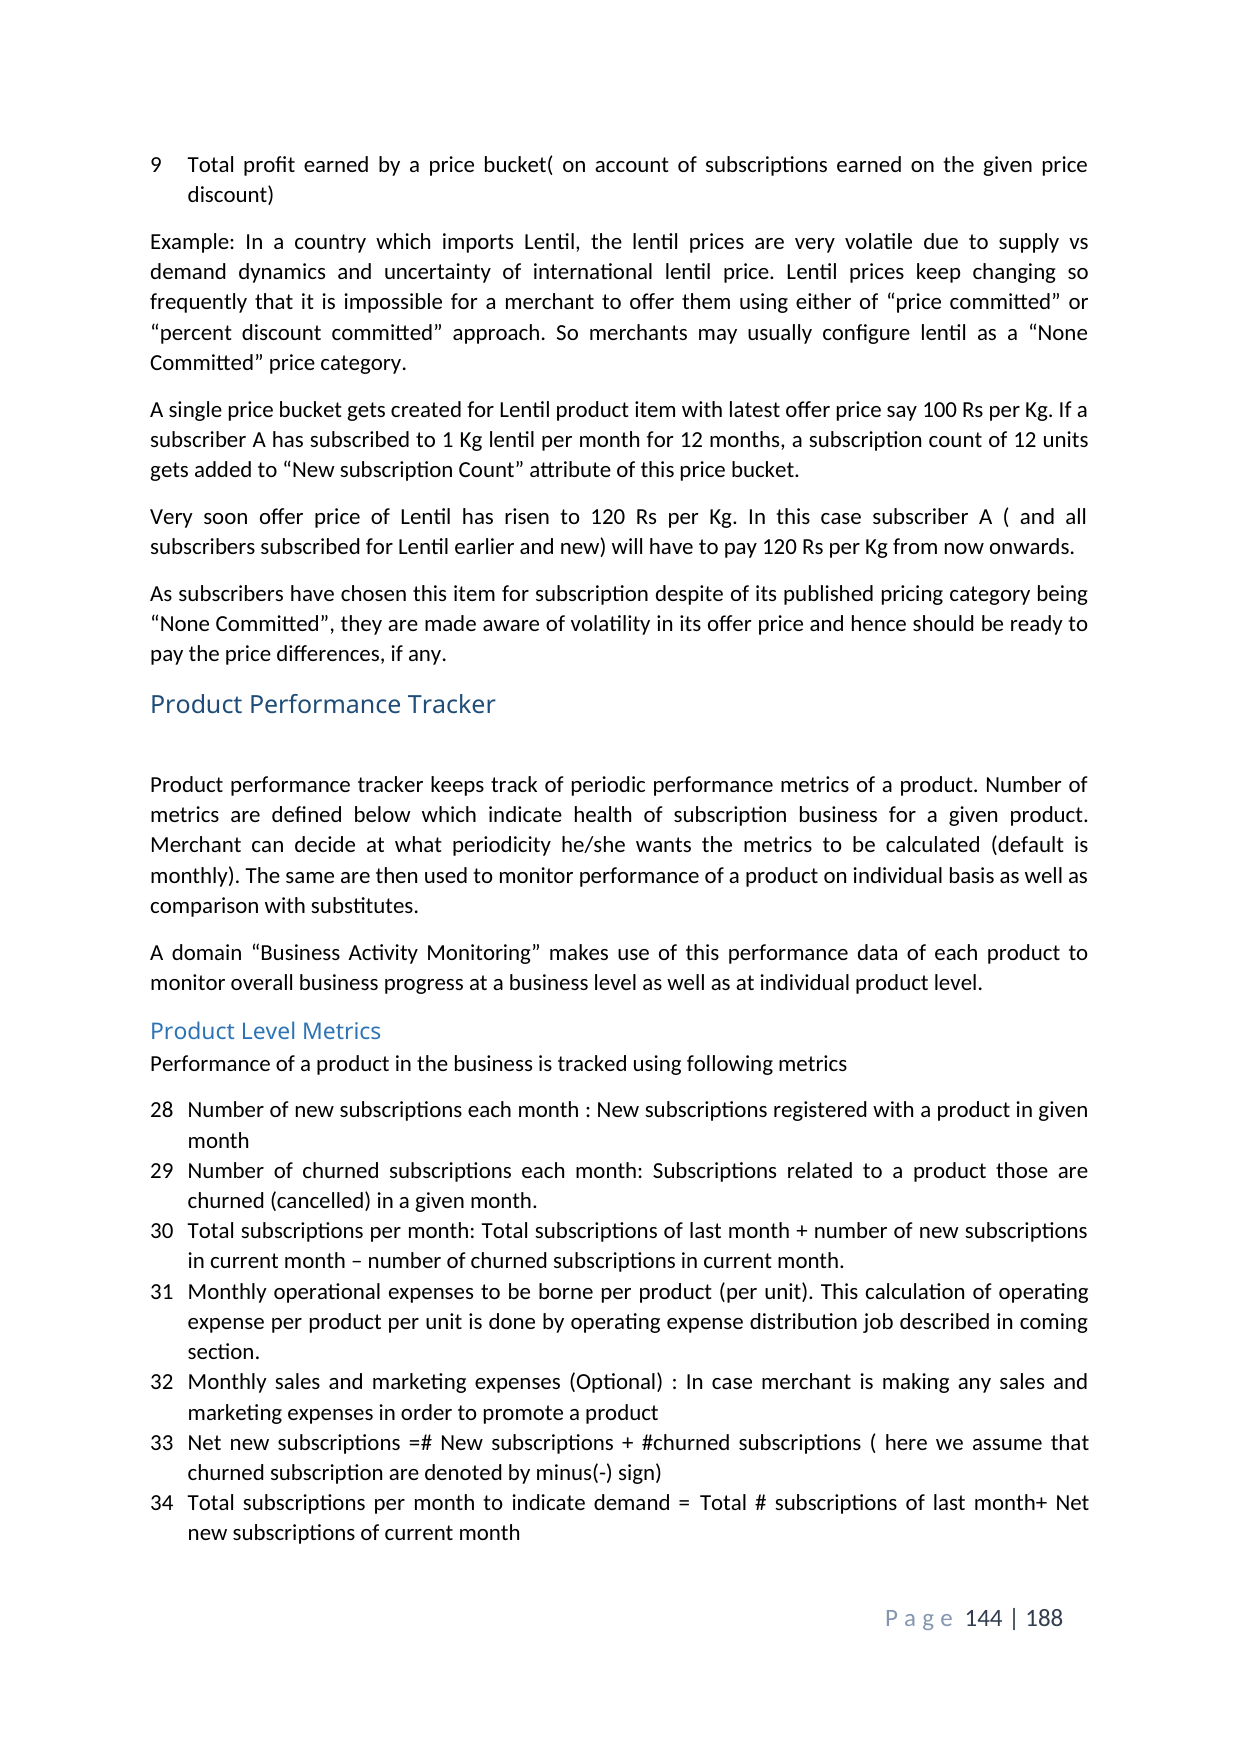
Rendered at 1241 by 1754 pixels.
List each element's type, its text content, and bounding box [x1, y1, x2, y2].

list Total subscriptions per month: Total subscriptions of last month + number of new subscriptions in current month – number of churned subscriptions in current month. [150, 1216, 1090, 1274]
text Example: In a country which imports Lentil, the lentil prices are very volatile due to supply vs demand dynamics and uncertainty of international lentil price. Lentil prices keep changing so frequently that it is impossible for a merchant to offer them using either of “price committed” or “percent discount committed” approach. So merchants may usually configure lentil as a “None Committed” price category. [150, 227, 1090, 376]
text A single price bucket gets created for Lentil product item with latest offer price say 100 Rs per Kg. If a subscriber A has subscribed to 1 Kg lentil per month for 12 months, a subscription count of 12 units gets added to “New subscription Count” attribute of this price bucket. [150, 395, 1090, 483]
text Product performance tracker keeps track of periodic performance metrics of a product. Number of metrics are defined below which indicate health of subscription business for a given product. Merchant can decide at what periodicity he/she wants the metrics to be calculated (default is monthly). The same are then used to monitor performance of a product on individual basis as well as comparison with substitutes. [150, 770, 1090, 919]
list Number of churned subscriptions each month: Subscriptions related to a product those are churned (cancelled) in a given month. [150, 1156, 1090, 1214]
text A domain “Business Activity Monitoring” makes use of this performance data of each product to monitor overall business progress at a business level as well as at individual product level. [150, 938, 1090, 996]
subtitle Product Performance Tracker [150, 686, 1090, 721]
list Total subscriptions per month to indicate demand = Total # subscriptions of last month+ Net new subscriptions of current month [150, 1488, 1090, 1546]
list Number of new subscriptions each month : New subscriptions registered with a product in given month [150, 1096, 1090, 1154]
list Monthly sales and marketing expenses (Optional) : In case merchant is making any sales and marketing expenses in order to promote a product [150, 1367, 1090, 1426]
text Performance of a product in the business is tracked using following metrics [150, 1049, 1090, 1077]
list Total profit earned by a price bucket( on account of subscriptions earned on the given price discount) [150, 150, 1090, 208]
list Monthly operational expenses to be borne per product (per unit). This calculation of operating expense per product per unit is done by operating expense distribution job described in coming section. [150, 1277, 1090, 1365]
list Net new subscriptions =# New subscriptions + #churned subscriptions ( here we assume that churned subscription are denoted by minus(-) sign) [150, 1428, 1090, 1486]
text As subscribers have chosen this item for subscription despite of its published pricing category being “None Committed”, they are made aware of volatility in its offer price and hence should be ready to pay the price differences, if any. [150, 579, 1090, 668]
subtitle Product Level Metrics [150, 1015, 1090, 1046]
text Very soon offer price of Lentil has risen to 120 Rs per Kg. In this case subscriber A ( and all subscribers subscribed for Lentil earlier and new) will have to pay 120 Rs per Kg from now onwards. [150, 502, 1090, 560]
